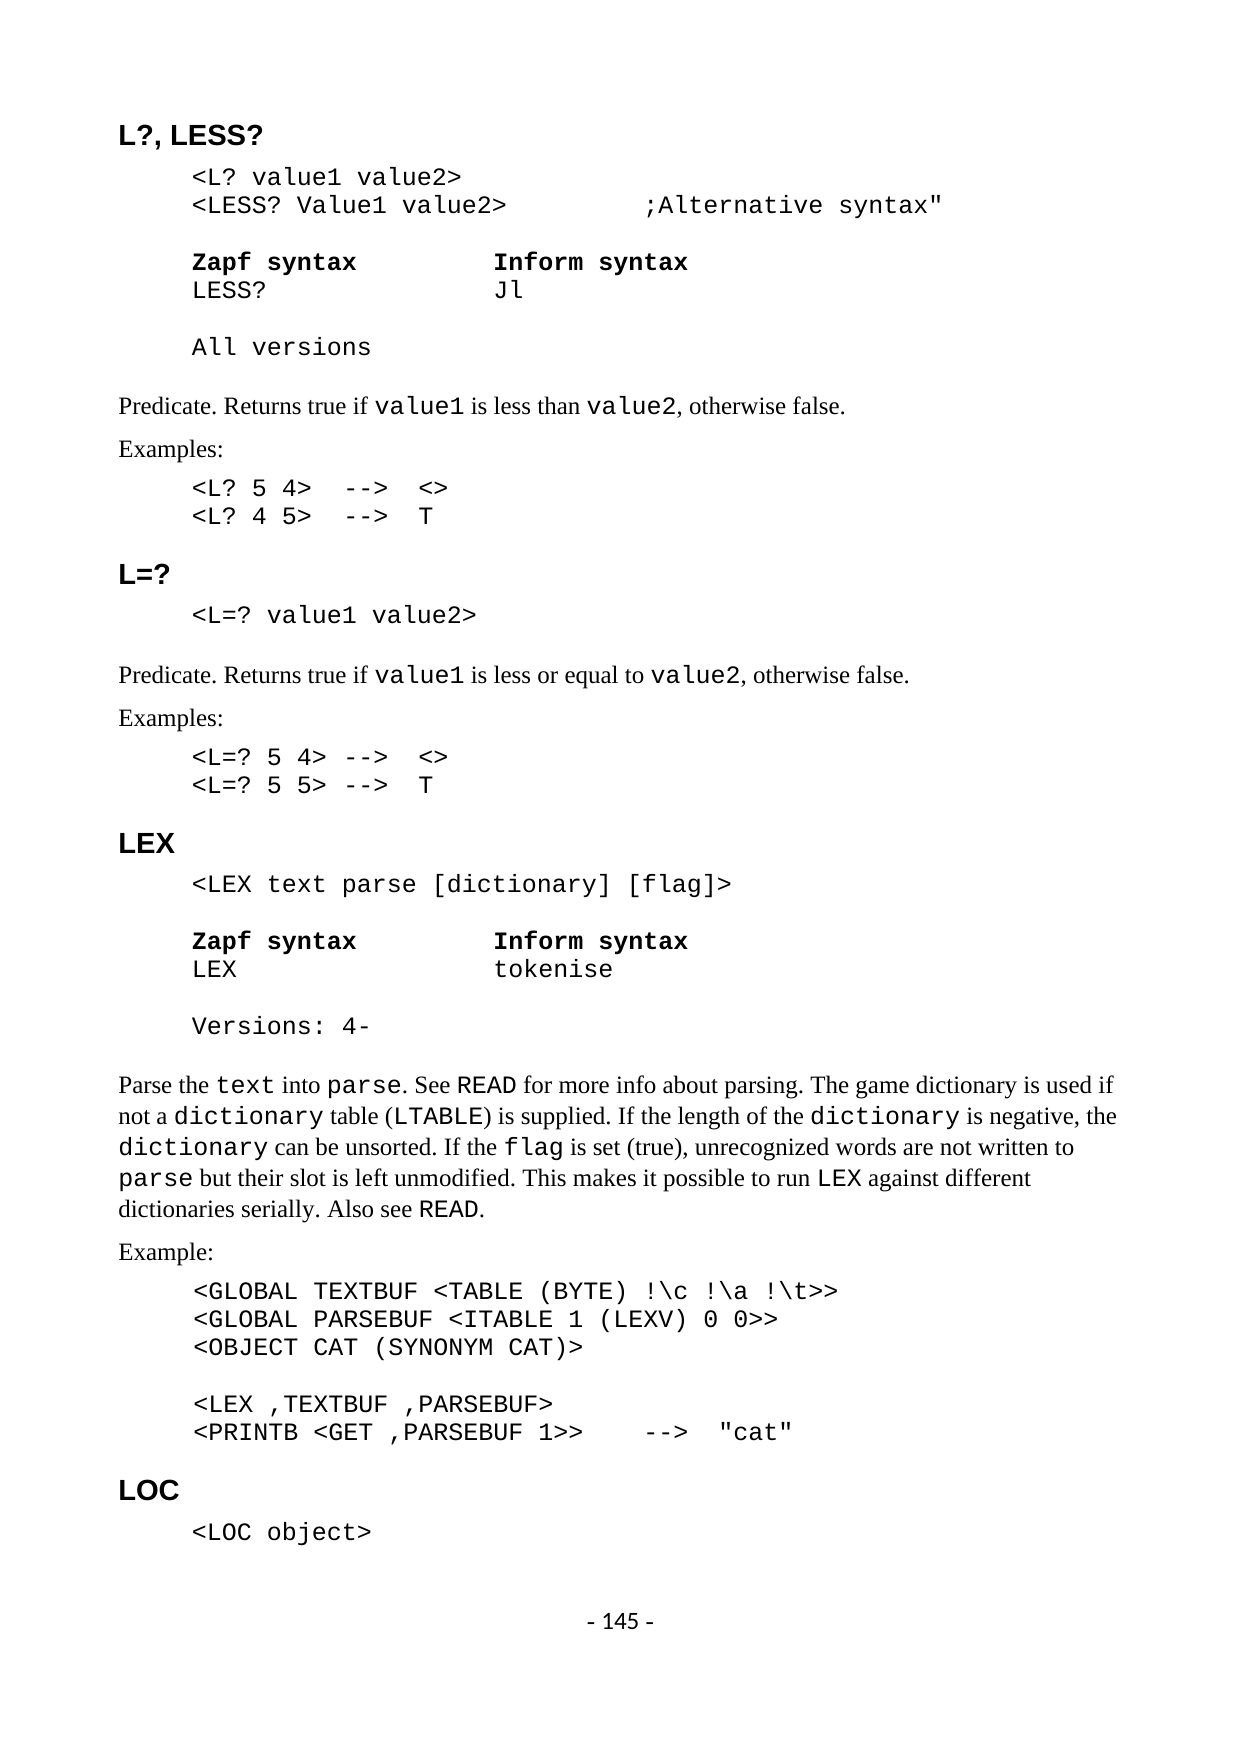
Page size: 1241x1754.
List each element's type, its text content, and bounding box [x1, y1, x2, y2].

subtitle LOC [43, 1473, 1122, 1507]
subtitle L=? [43, 557, 1122, 591]
text <L=? 5 4> --> <> <L=? 5 5> --> T [192, 744, 1122, 801]
text Versions: 4- [192, 1014, 1122, 1042]
text <LOC object> [192, 1519, 1122, 1548]
text Example: [118, 1237, 1122, 1266]
text <L? 5 4> --> <> <L? 4 5> --> T [192, 475, 1122, 532]
text <GLOBAL TEXTBUF <TABLE (BYTE) !\c !\a !\t>> <GLOBAL PARSEBUF <ITABLE 1 (LEXV) 0 0>> <OBJECT CAT (SYNONYM CAT)> <LEX ,TEXTBUF ,PARSEBUF> <PRINTB <GET ,PARSEBUF 1>> --> "cat" [118, 1278, 1122, 1448]
text Parse the text into parse. See READ for more info about parsing. The game dictionary is used if not a dictionary table (LTABLE) is supplied. If the length of the dictionary is negative, the dictionary can be unsorted. If the flag is set (true), unrecognized words are not written to parse but their slot is left unmodified. This makes it possible to run LEX against different dictionaries serially. Also see READ. [118, 1070, 1122, 1224]
text <LEX text parse [dictionary] [flag]> [192, 872, 1122, 900]
subtitle LEX [43, 826, 1122, 859]
text LEX tokenise [192, 957, 1122, 985]
text Zapf syntax Inform syntax [192, 249, 1122, 277]
text <L? value1 value2> <LESS? Value1 value2> ;Alternative syntax" [192, 164, 1122, 221]
subtitle L?, LESS? [43, 118, 1122, 152]
text Predicate. Returns true if value1 is less than value2, otherwise false. [118, 391, 1122, 422]
text Zapf syntax Inform syntax [192, 929, 1122, 957]
text <L=? value1 value2> [192, 603, 1122, 631]
text LESS? Jl [192, 277, 1122, 306]
text All versions [192, 334, 1122, 362]
text Predicate. Returns true if value1 is less or equal to value2, otherwise false. [118, 660, 1122, 691]
text Examples: [118, 434, 1122, 463]
text Examples: [118, 703, 1122, 732]
